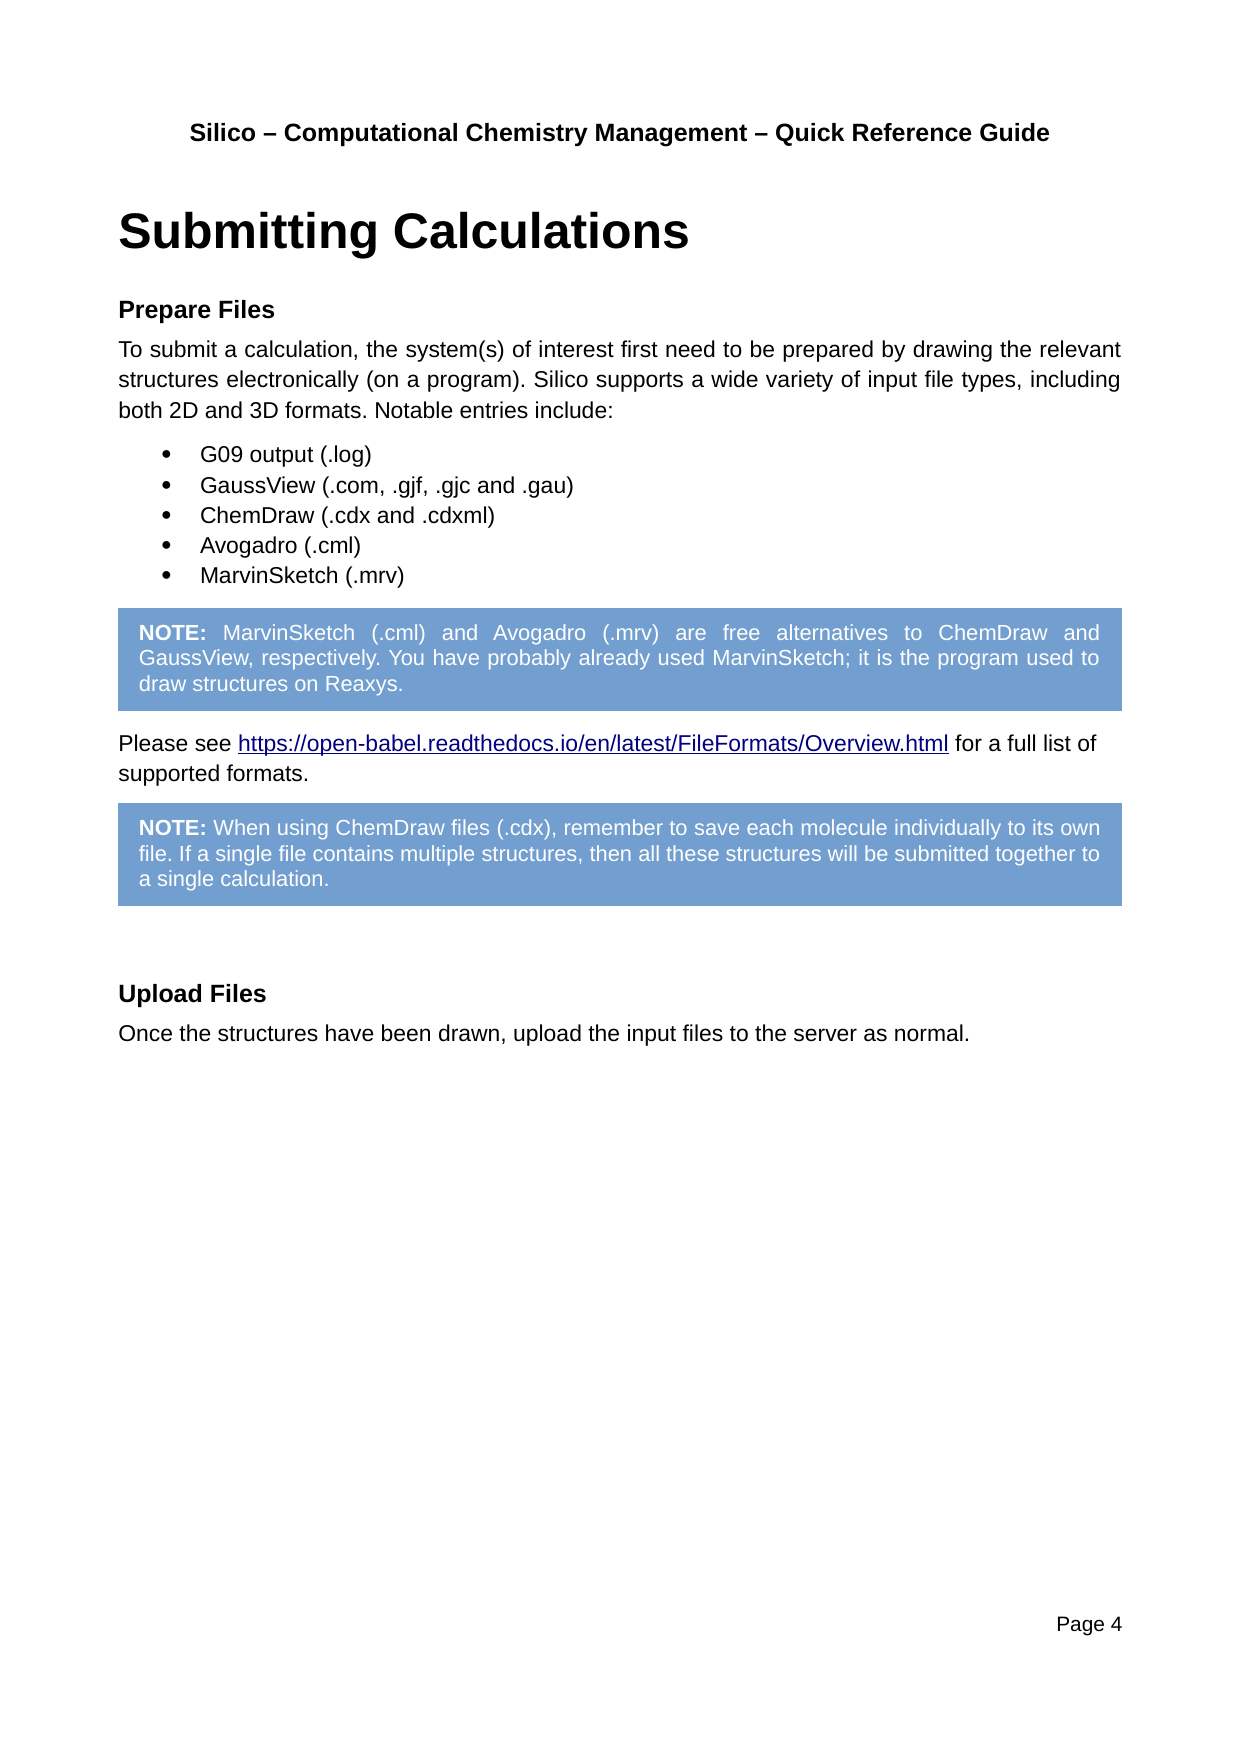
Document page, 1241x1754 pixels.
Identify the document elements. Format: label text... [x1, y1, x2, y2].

subtitle Prepare Files [118, 295, 1122, 324]
text NOTE: When using ChemDraw files (.cdx), remember to save each molecule individually to its own file. If a single file contains multiple structures, then all these structures will be submitted together to a single calculation. [139, 815, 1101, 891]
list Avogadro (.cml) [162, 532, 1122, 558]
list NOTE: MarvinSketch (.cml) and Avogadro (.mrv) are free alternatives to ChemDraw and GaussView, respectively. You have probably already used MarvinSketch; it is the program used to draw structures on Reaxys. [139, 620, 1101, 696]
list ChemDraw (.cdx and .cdxml) [162, 502, 1122, 528]
list G09 output (.log) [162, 441, 1122, 468]
text [118, 592, 1122, 608]
text To submit a calculation, the system(s) of interest first need to be prepared by drawing the relevant structures electronically (on a program). Silico supports a wide variety of input file types, including both 2D and 3D formats. Notable entries include: [118, 336, 1122, 423]
subtitle Upload Files [118, 979, 1122, 1008]
list GaussView (.com, .gjf, .gjc and .gau) [162, 472, 1122, 498]
text Please see https://open-babel.readthedocs.io/en/latest/FileFormats/Overview.html for a full list of supported formats. [118, 711, 1122, 787]
subtitle Submitting Calculations [118, 201, 1122, 259]
list MarvinSketch (.mrv) [162, 562, 1122, 588]
text Once the structures have been drawn, upload the input files to the server as normal. [118, 1020, 1122, 1047]
